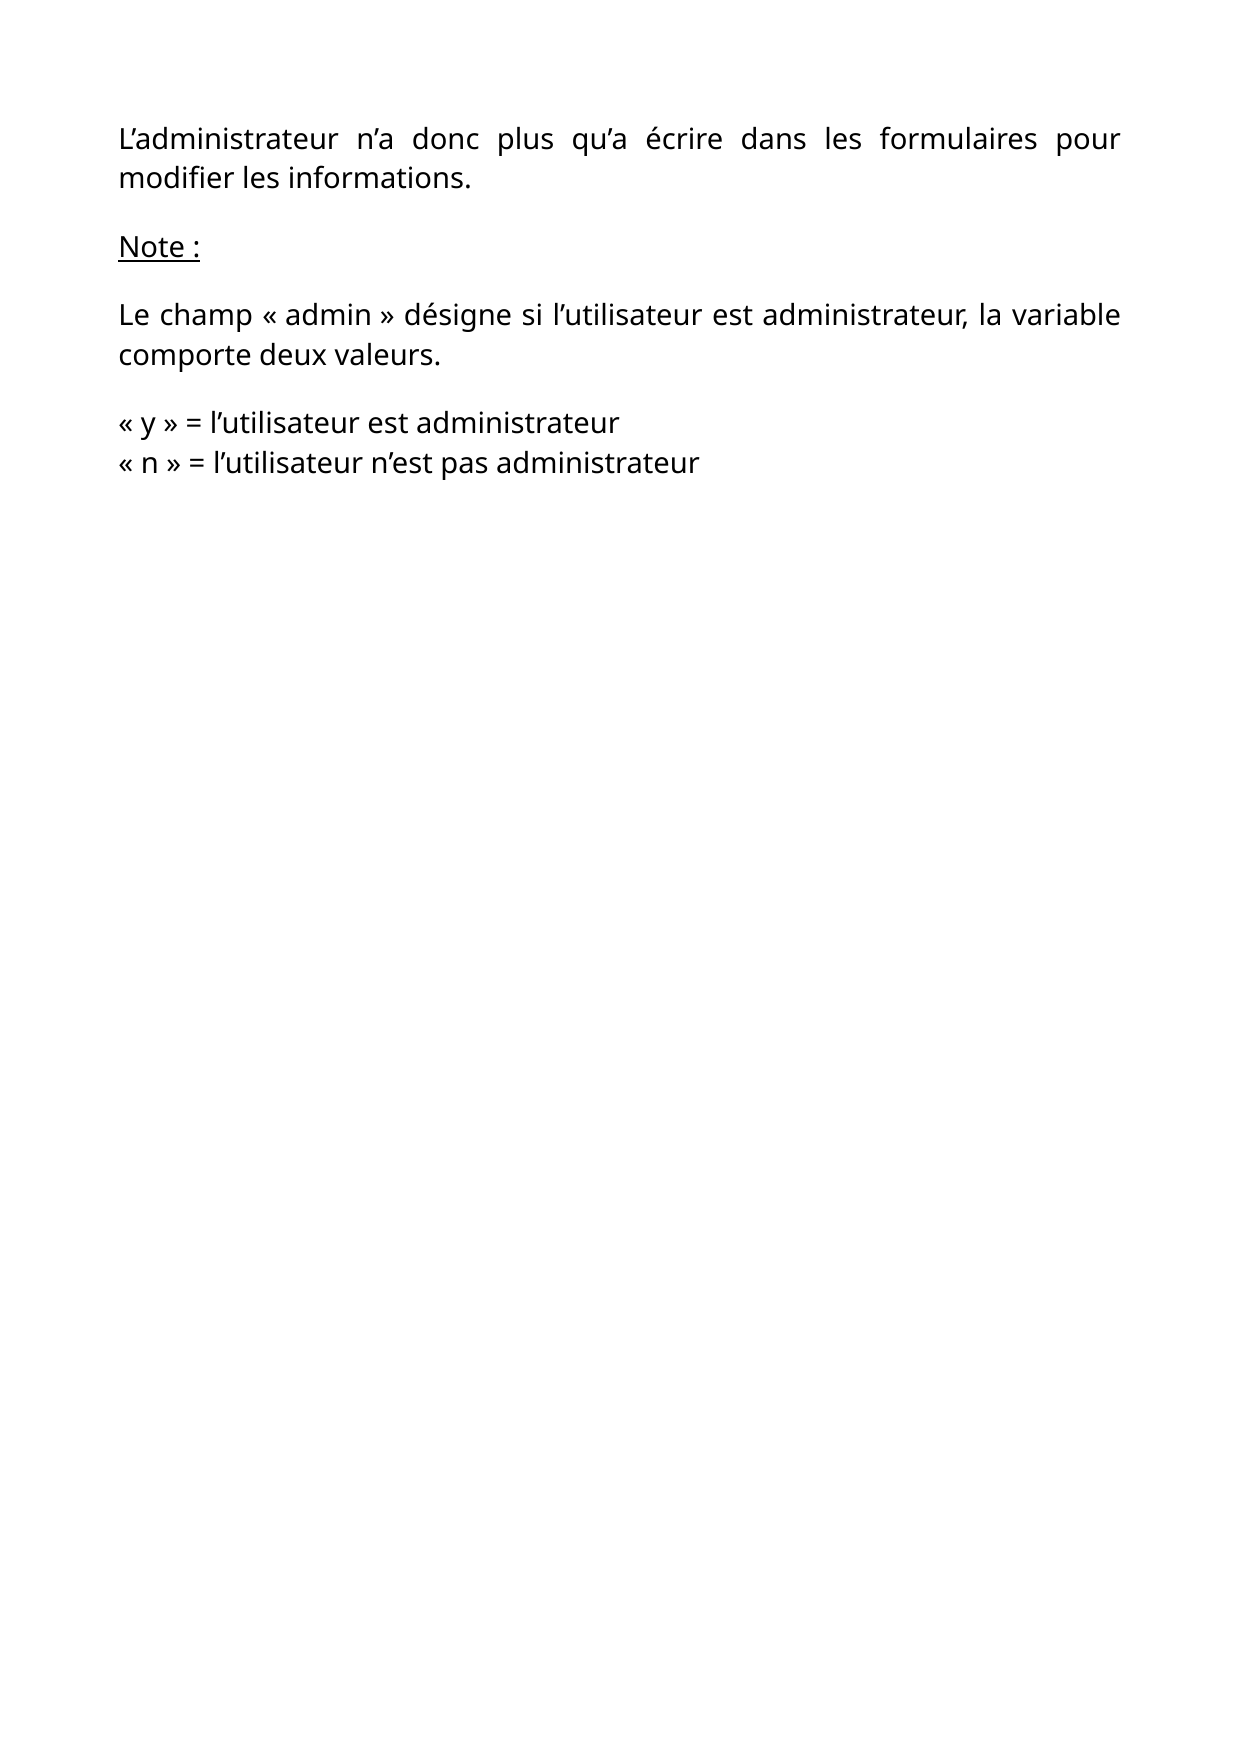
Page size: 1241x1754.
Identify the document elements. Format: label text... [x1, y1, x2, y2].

text « y » = l’utilisateur est administrateur [118, 403, 1122, 442]
text « n » = l’utilisateur n’est pas administrateur [118, 442, 1122, 482]
text Note : [118, 226, 1122, 266]
text L’administrateur n’a donc plus qu’a écrire dans les formulaires pour modifier les informations. [118, 118, 1122, 197]
text Le champ « admin » désigne si l’utilisateur est administrateur, la variable comporte deux valeurs. [118, 295, 1122, 374]
